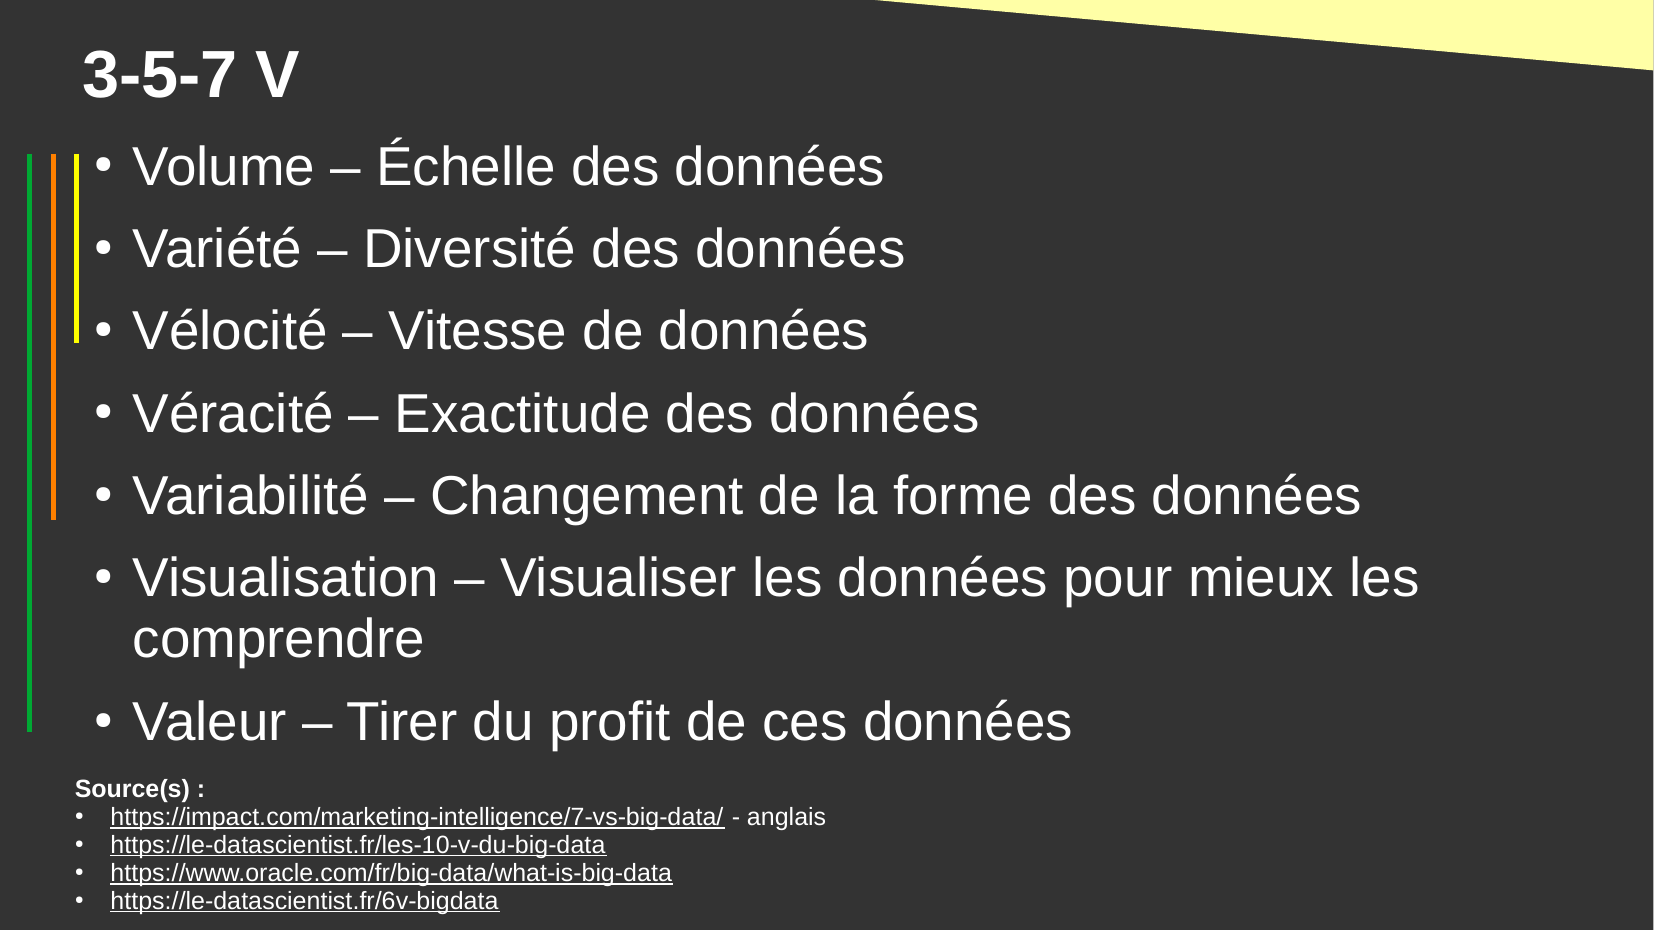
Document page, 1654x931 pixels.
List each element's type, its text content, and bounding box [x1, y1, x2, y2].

text_box [875, 0, 1654, 71]
title 3-5-7 V [82, 37, 1571, 114]
text_box Source(s) : https://impact.com/marketing-intelligence/7-vs-big-data/ - anglais https://le-datascientist.fr/les-10-v-du-big-data https://www.oracle.com/fr/big-data/what-is-big-data https://le-datascientist.fr/6v-bigdata [60, 767, 1546, 931]
list Volume – Échelle des données Variété – Diversité des données Vélocité – Vitesse de données Véracité – Exactitude des données Variabilité – Changement de la forme des données Visualisation – Visualiser les données pour mieux les comprendre Valeur – Tirer du profit de ces données [80, 135, 1654, 756]
